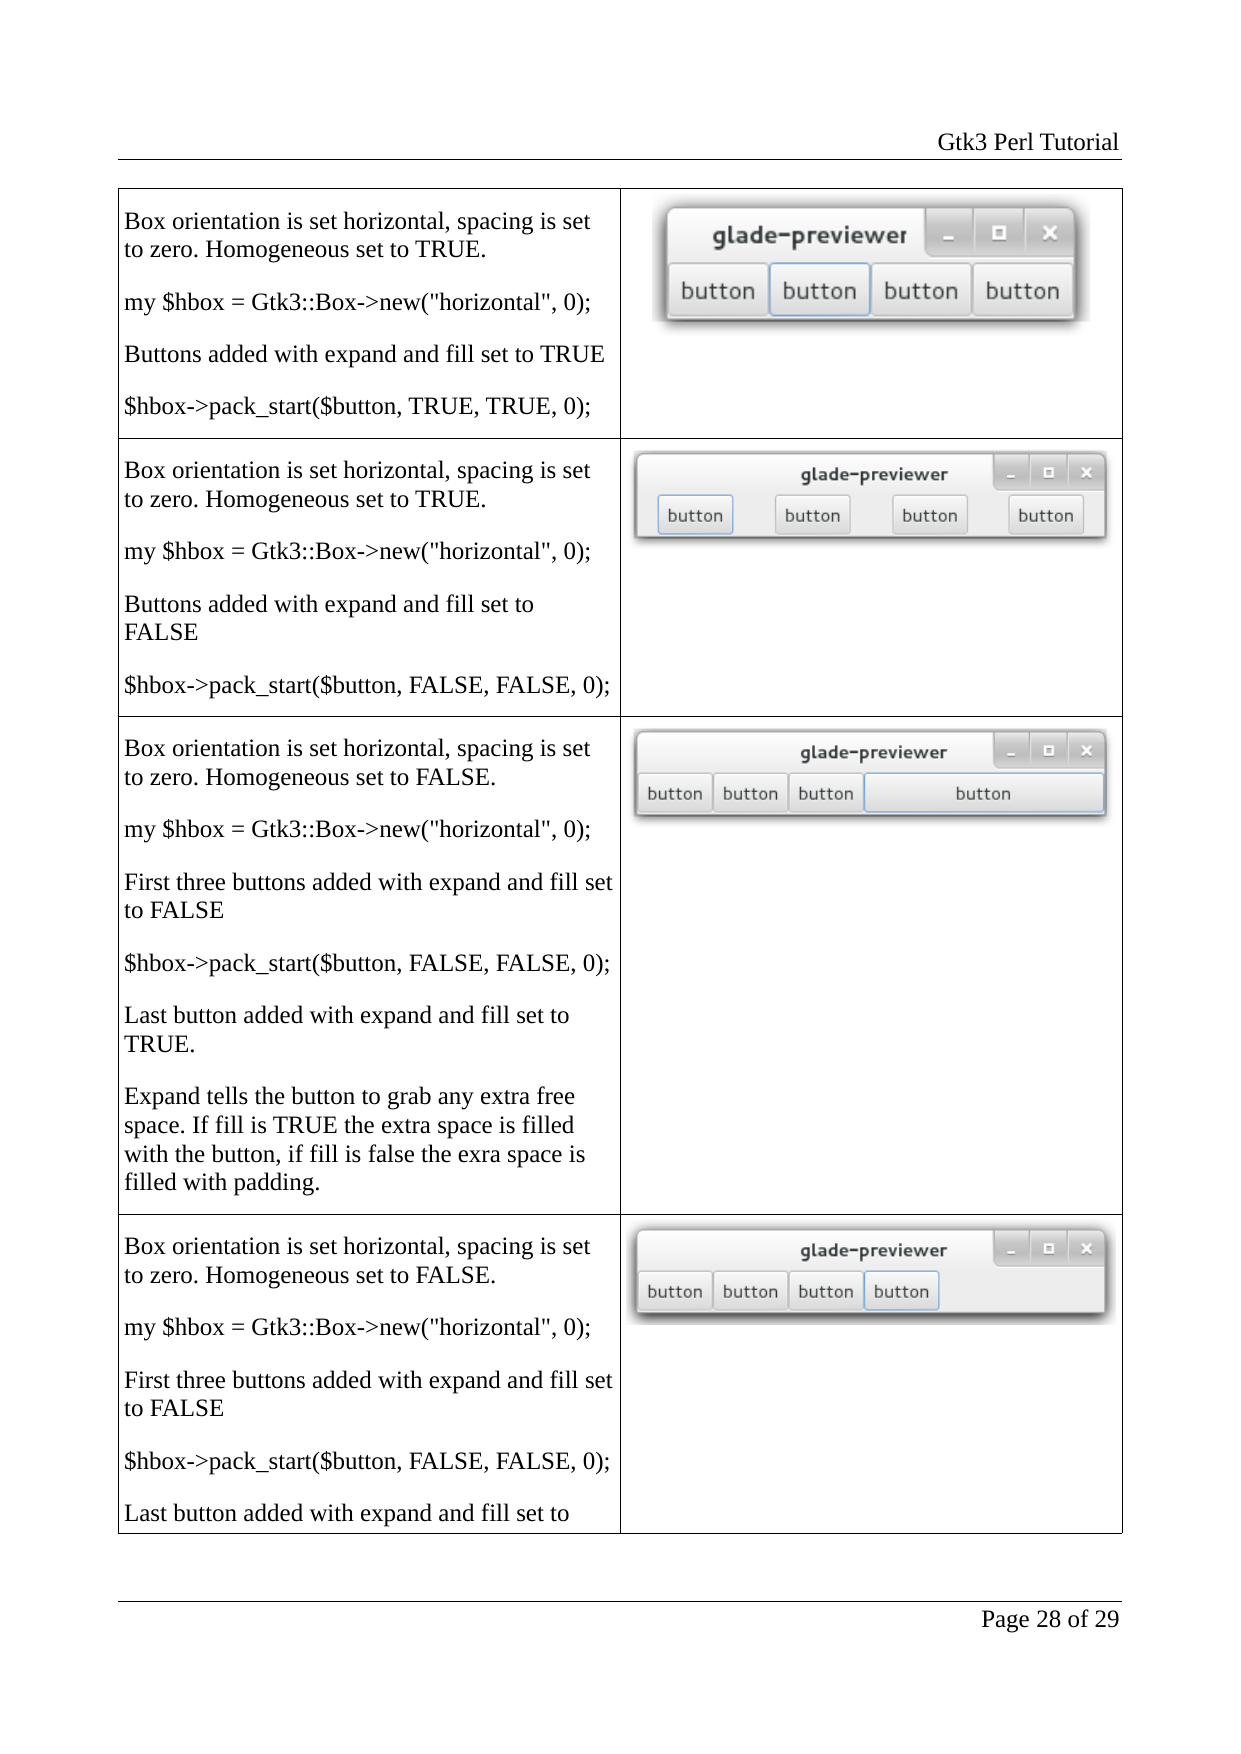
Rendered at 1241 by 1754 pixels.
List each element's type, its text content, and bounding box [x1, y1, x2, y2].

table_cell [621, 439, 1122, 443]
table_cell Box orientation is set horizontal, spacing is set to zero. Homogeneous set to FALSE. my $hbox = Gtk3::Box->new("horizontal", 0); First three buttons added with expand and fill set to FALSE $hbox->pack_start($button, FALSE, FALSE, 0); Last button added with expand and fill set to TRUE. Expand tells the button to grab any extra free space. If fill is TRUE the extra space is filled with the button, if fill is false the exra space is filled with padding. [119, 717, 620, 1214]
table_cell Box orientation is set horizontal, spacing is set to zero. Homogeneous set to FALSE. my $hbox = Gtk3::Box->new("horizontal", 0); First three buttons added with expand and fill set to FALSE $hbox->pack_start($button, FALSE, FALSE, 0); Last button added with expand and fill set to [119, 1215, 620, 1532]
picture [625, 443, 1117, 549]
table_cell Box orientation is set horizontal, spacing is set to zero. Homogeneous set to TRUE. my $hbox = Gtk3::Box->new("horizontal", 0); Buttons added with expand and fill set to TRUE $hbox->pack_start($button, TRUE, TRUE, 0); [119, 189, 620, 438]
table_cell [621, 189, 1122, 438]
table_cell Box orientation is set horizontal, spacing is set to zero. Homogeneous set to TRUE. my $hbox = Gtk3::Box->new("horizontal", 0); Buttons added with expand and fill set to FALSE $hbox->pack_start($button, FALSE, FALSE, 0); [119, 439, 620, 716]
table_cell [621, 1220, 1122, 1532]
table_cell [621, 717, 1122, 1214]
picture [625, 721, 1117, 827]
table_cell [621, 1215, 1122, 1219]
picture [652, 194, 1091, 336]
picture [625, 1219, 1117, 1325]
table_cell [621, 444, 1122, 716]
